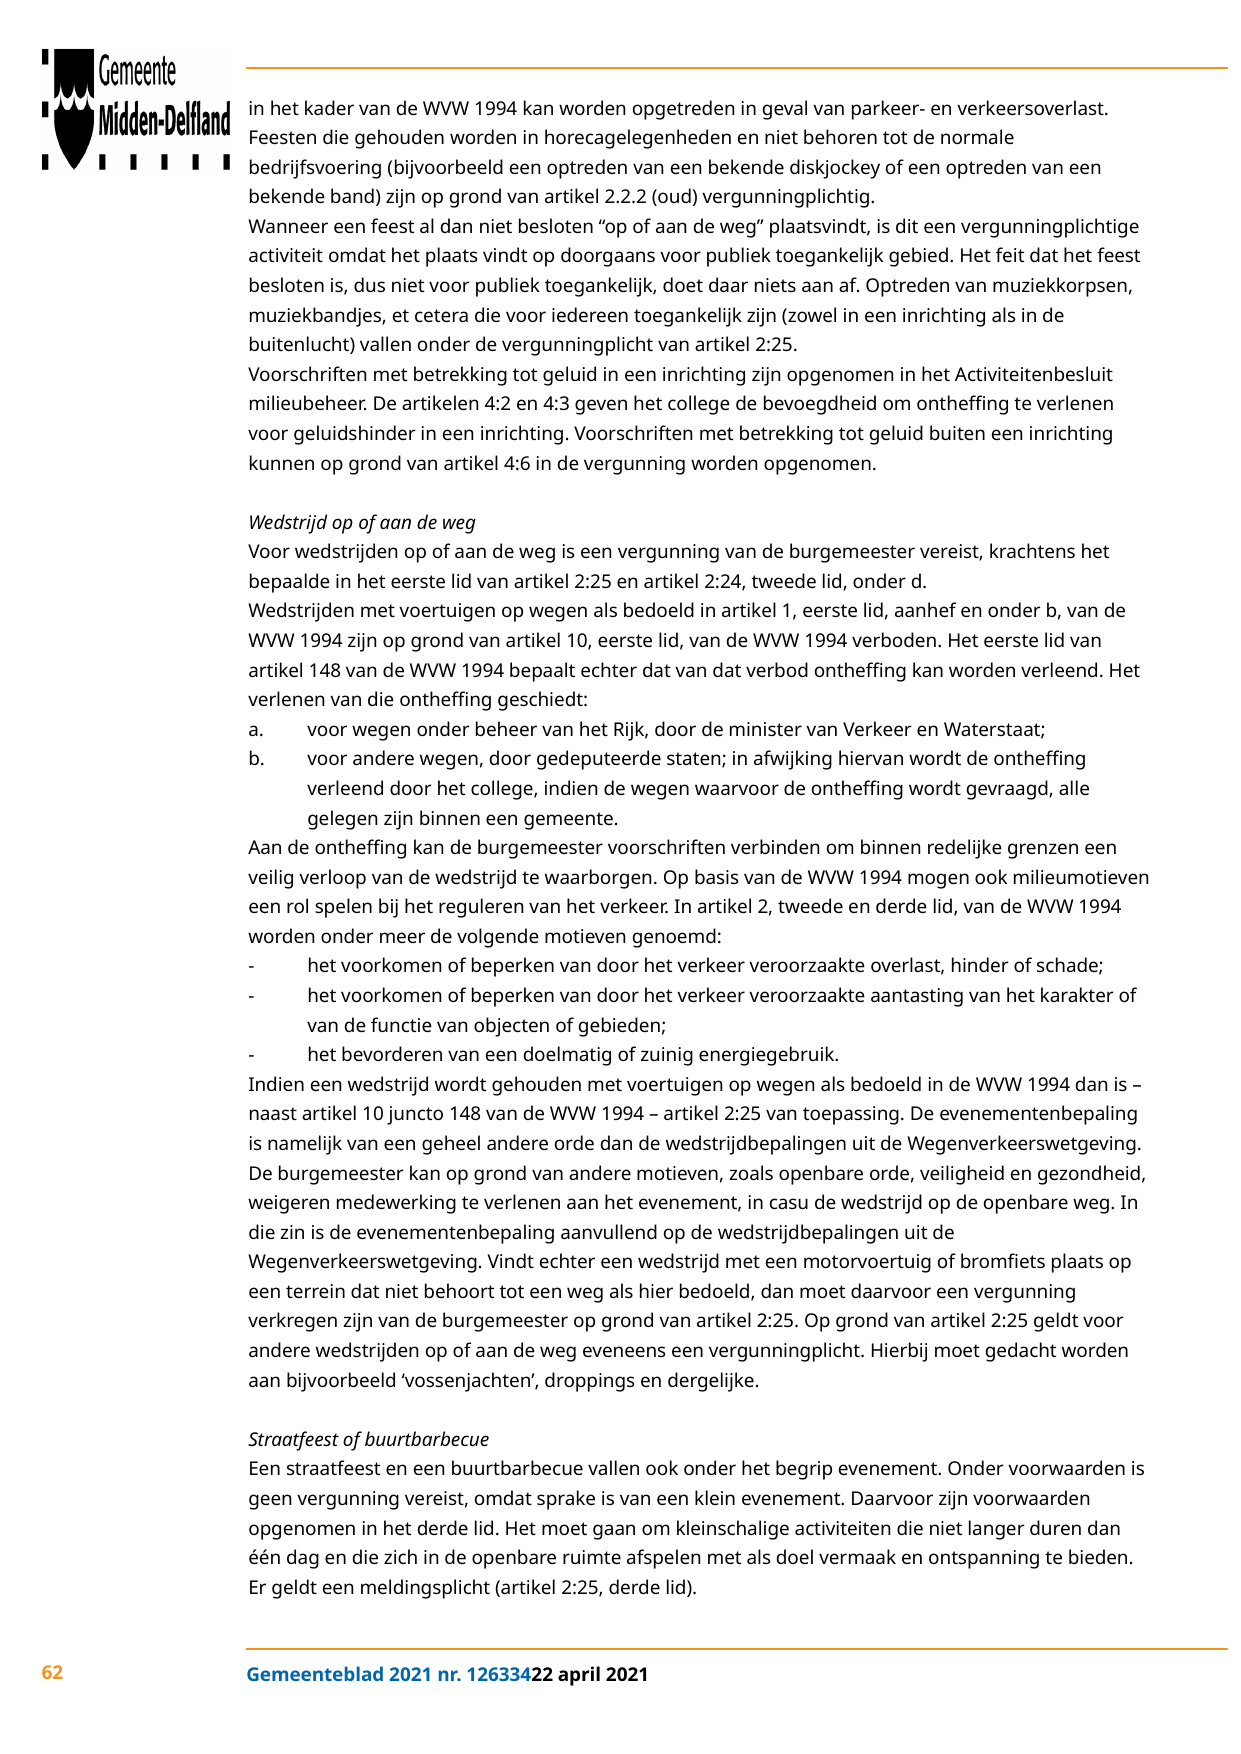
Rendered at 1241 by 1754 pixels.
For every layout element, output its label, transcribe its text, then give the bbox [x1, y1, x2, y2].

text Een straatfeest en een buurtbarbecue vallen ook onder het begrip evenement. Onder voorwaarden is geen vergunning vereist, omdat sprake is van een klein evenement. Daarvoor zijn voorwaarden opgenomen in het derde lid. Het moet gaan om kleinschalige activiteiten die niet langer duren dan één dag en die zich in de openbare ruimte afspelen met als doel vermaak en ontspanning te bieden. Er geldt een meldingsplicht (artikel 2:25, derde lid). [248, 1456, 1152, 1600]
text Voorschriften met betrekking tot geluid in een inrichting zijn opgenomen in het Activiteitenbesluit milieubeheer. De artikelen 4:2 en 4:3 geven het college de bevoegdheid om ontheffing te verlenen voor geluidshinder in een inrichting. Voorschriften met betrekking tot geluid buiten een inrichting kunnen op grond van artikel 4:6 in de vergunning worden opgenomen. [248, 361, 1152, 476]
list het bevorderen van een doelmatig of zuinig energiegebruik. [248, 1041, 1152, 1067]
text Wanneer een feest al dan niet besloten “op of aan de weg” plaatsvindt, is dit een vergunningplichtige activiteit omdat het plaats vindt op doorgaans voor publiek toegankelijk gebied. Het feit dat het feest besloten is, dus niet voor publiek toegankelijk, doet daar niets aan af. Optreden van muziekkorpsen, muziekbandjes, et cetera die voor iedereen toegankelijk zijn (zowel in een inrichting als in de buitenlucht) vallen onder de vergunningplicht van artikel 2:25. [248, 213, 1152, 357]
text Aan de ontheffing kan de burgemeester voorschriften verbinden om binnen redelijke grenzen een veilig verloop van de wedstrijd te waarborgen. Op basis van de WVW 1994 mogen ook milieumotieven een rol spelen bij het reguleren van het verkeer. In artikel 2, tweede en derde lid, van de WVW 1994 worden onder meer de volgende motieven genoemd: [248, 834, 1152, 949]
picture [41, 47, 231, 172]
text Wedstrijden met voertuigen op wegen als bedoeld in artikel 1, eerste lid, aanhef en onder b, van de WVW 1994 zijn op grond van artikel 10, eerste lid, van de WVW 1994 verboden. Het eerste lid van artikel 148 van de WVW 1994 bepaalt echter dat van dat verbod ontheffing kan worden verleend. Het verlenen van die ontheffing geschiedt: [248, 598, 1152, 712]
text Feesten die gehouden worden in horecagelegenheden en niet behoren tot de normale bedrijfsvoering (bijvoorbeeld een optreden van een bekende diskjockey of een optreden van een bekende band) zijn op grond van artikel 2.2.2 (oud) vergunningplichtig. [248, 124, 1152, 209]
text Voor wedstrijden op of aan de weg is een vergunning van de burgemeester vereist, krachtens het bepaalde in het eerste lid van artikel 2:25 en artikel 2:24, tweede lid, onder d. [248, 538, 1152, 594]
text Wedstrijd op of aan de weg [248, 509, 1152, 535]
list voor andere wegen, door gedeputeerde staten; in afwijking hiervan wordt de ontheffing verleend door het college, indien de wegen waarvoor de ontheffing wordt gevraagd, alle gelegen zijn binnen een gemeente. [248, 746, 1152, 831]
text Straatfeest of buurtbarbecue [248, 1426, 1152, 1452]
list het voorkomen of beperken van door het verkeer veroorzaakte aantasting van het karakter of van de functie van objecten of gebieden; [248, 982, 1152, 1038]
text in het kader van de WVW 1994 kan worden opgetreden in geval van parkeer- en verkeersoverlast. [248, 95, 1152, 121]
list voor wegen onder beheer van het Rijk, door de minister van Verkeer en Waterstaat; [248, 716, 1152, 742]
list het voorkomen of beperken van door het verkeer veroorzaakte overlast, hinder of schade; [248, 953, 1152, 978]
text Indien een wedstrijd wordt gehouden met voertuigen op wegen als bedoeld in de WVW 1994 dan is – naast artikel 10 juncto 148 van de WVW 1994 – artikel 2:25 van toepassing. De evenementenbepaling is namelijk van een geheel andere orde dan de wedstrijdbepalingen uit de Wegenverkeerswetgeving. De burgemeester kan op grond van andere motieven, zoals openbare orde, veiligheid en gezondheid, weigeren medewerking te verlenen aan het evenement, in casu de wedstrijd op de openbare weg. In die zin is de evenementenbepaling aanvullend op de wedstrijdbepalingen uit de Wegenverkeerswetgeving. Vindt echter een wedstrijd met een motorvoertuig of bromfiets plaats op een terrein dat niet behoort tot een weg als hier bedoeld, dan moet daarvoor een vergunning verkregen zijn van de burgemeester op grond van artikel 2:25. Op grond van artikel 2:25 geldt voor andere wedstrijden op of aan de weg eveneens een vergunningplicht. Hierbij moet gedacht worden aan bijvoorbeeld ‘vossenjachten’, droppings en dergelijke. [248, 1071, 1152, 1393]
